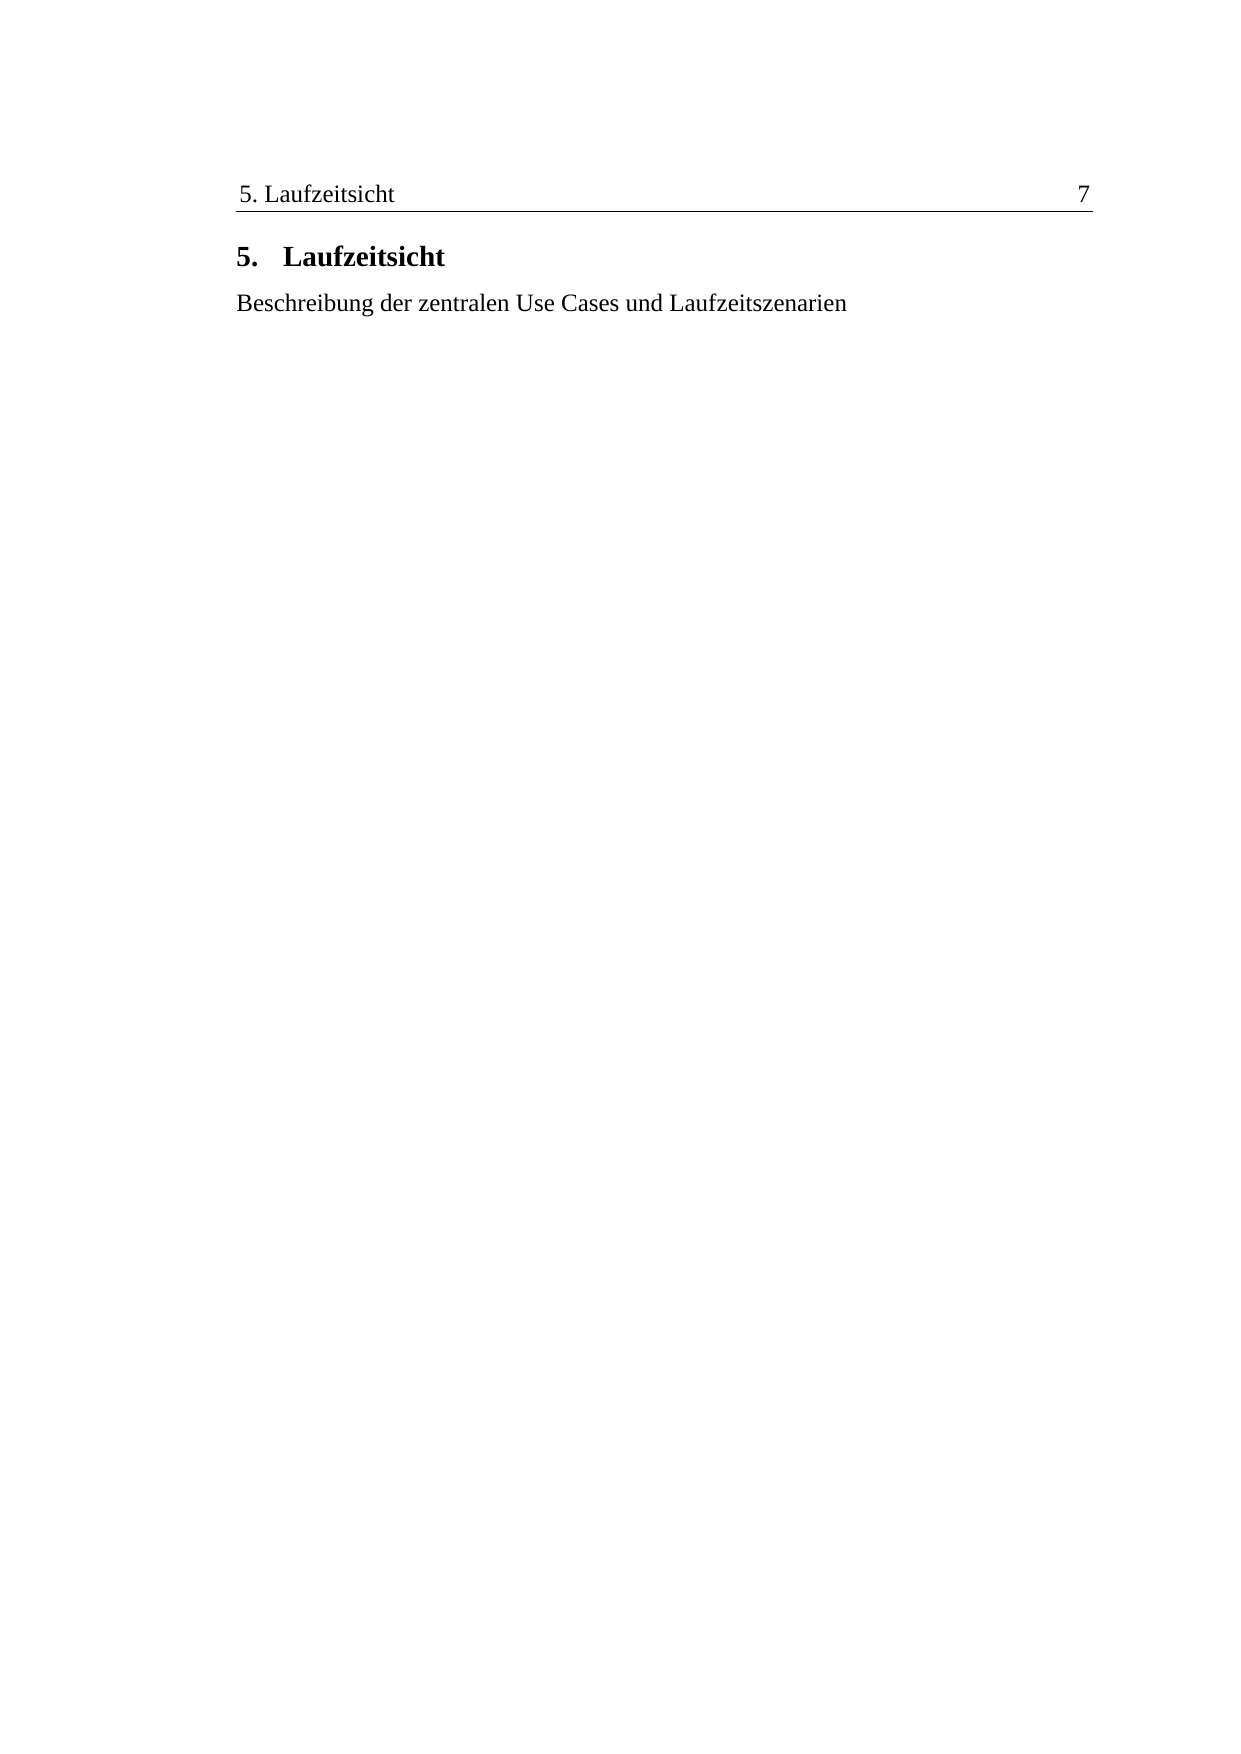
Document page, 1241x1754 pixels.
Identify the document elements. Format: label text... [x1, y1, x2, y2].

text Beschreibung der zentralen Use Cases und Laufzeitszenarien [236, 289, 1093, 316]
subtitle Laufzeitsicht [236, 240, 1093, 273]
